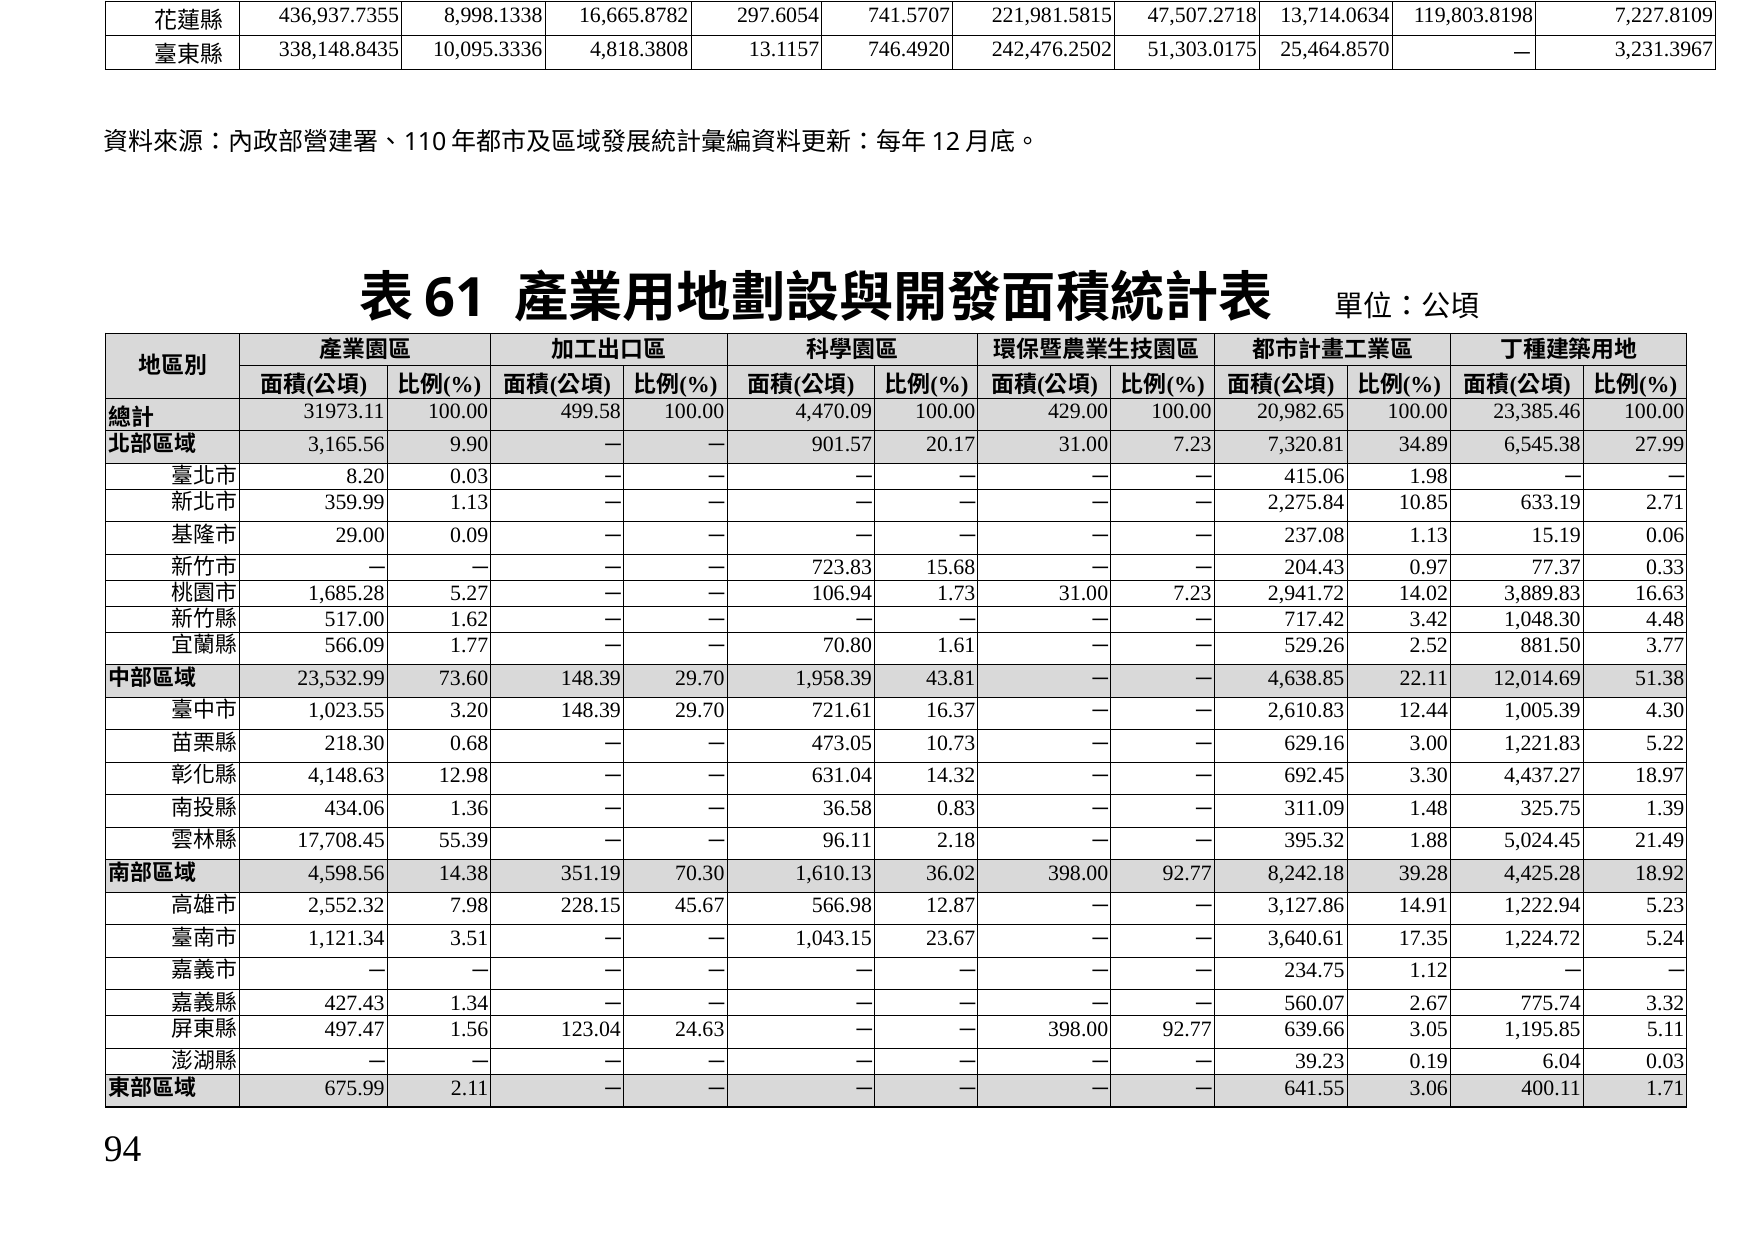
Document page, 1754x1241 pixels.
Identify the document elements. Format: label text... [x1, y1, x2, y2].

table_cell ─ [1111, 633, 1214, 664]
table_cell 55.39 [388, 828, 490, 859]
table_cell 473.05 [728, 730, 874, 762]
table_cell 比例(%) [1584, 366, 1686, 398]
table_cell ─ [1584, 464, 1686, 489]
table_cell 148.39 [491, 698, 623, 729]
table_cell 359.99 [240, 490, 387, 521]
table_cell ─ [875, 490, 977, 521]
table_cell ─ [1111, 828, 1214, 859]
table_cell 臺北市 [106, 464, 239, 489]
table_cell 12.98 [388, 763, 490, 794]
table_cell 234.75 [1215, 958, 1347, 989]
table_cell 746.4920 [822, 36, 952, 69]
table_cell 3.77 [1584, 633, 1686, 664]
table_cell 92.77 [1111, 1016, 1214, 1048]
table_cell 36.02 [875, 860, 977, 892]
table_cell 1,685.28 [240, 581, 387, 606]
table_cell 723.83 [728, 555, 874, 580]
table_cell 10.73 [875, 730, 977, 762]
table_cell ─ [491, 431, 623, 463]
table_cell 嘉義市 [106, 958, 239, 989]
table_cell ─ [388, 1049, 490, 1074]
table_cell 1,222.94 [1451, 893, 1583, 924]
table_cell 427.43 [240, 990, 387, 1015]
table_cell ─ [491, 958, 623, 989]
table_cell ─ [491, 795, 623, 827]
table_cell 7.23 [1111, 581, 1214, 606]
table_cell ─ [1111, 795, 1214, 827]
table_cell ─ [728, 1075, 874, 1106]
table_cell ─ [624, 828, 727, 859]
table_cell ─ [728, 1016, 874, 1048]
table_cell 395.32 [1215, 828, 1347, 859]
table_cell 148.39 [491, 665, 623, 697]
table_cell 17.35 [1348, 925, 1450, 957]
table_cell 0.97 [1348, 555, 1450, 580]
table_cell 比例(%) [624, 366, 727, 398]
table_cell 3,165.56 [240, 431, 387, 463]
table_cell ─ [624, 1049, 727, 1074]
table_cell 29.70 [624, 698, 727, 729]
table_cell 47,507.2718 [1115, 2, 1259, 35]
table_cell 北部區域 [106, 431, 239, 463]
table_cell 1,224.72 [1451, 925, 1583, 957]
table_cell ─ [728, 464, 874, 489]
table_cell 面積(公頃) [491, 366, 623, 398]
table_cell ─ [1111, 522, 1214, 554]
table_cell ─ [624, 522, 727, 554]
table_cell ─ [491, 1075, 623, 1106]
table_cell 31973.11 [240, 399, 387, 430]
table_cell 633.19 [1451, 490, 1583, 521]
table_cell ─ [978, 958, 1110, 989]
table_cell ─ [875, 607, 977, 632]
table_cell ─ [624, 958, 727, 989]
table_cell ─ [624, 490, 727, 521]
table_cell 面積(公頃) [978, 366, 1110, 398]
table_cell 2,275.84 [1215, 490, 1347, 521]
table_cell 1.13 [1348, 522, 1450, 554]
table_cell 1.39 [1584, 795, 1686, 827]
table_cell 741.5707 [822, 2, 952, 35]
table_cell 242,476.2502 [953, 36, 1114, 69]
table_cell 100.00 [388, 399, 490, 430]
table_cell ─ [978, 1049, 1110, 1074]
table_cell 100.00 [875, 399, 977, 430]
table_cell 0.03 [1584, 1049, 1686, 1074]
table_cell 497.47 [240, 1016, 387, 1048]
table_cell 517.00 [240, 607, 387, 632]
table_header 環保暨農業生技園區 [978, 334, 1214, 365]
table_cell 面積(公頃) [728, 366, 874, 398]
table_cell ─ [1111, 925, 1214, 957]
table_cell 花蓮縣 [106, 2, 239, 35]
table_cell 499.58 [491, 399, 623, 430]
table_cell ─ [388, 555, 490, 580]
table_cell ─ [1584, 958, 1686, 989]
table_cell ─ [624, 431, 727, 463]
table_cell 1.36 [388, 795, 490, 827]
table_cell 12.87 [875, 893, 977, 924]
table_cell 29.70 [624, 665, 727, 697]
table_cell 398.00 [978, 860, 1110, 892]
table_cell 8,998.1338 [402, 2, 545, 35]
table_cell ─ [624, 925, 727, 957]
table_cell 7,227.8109 [1536, 2, 1715, 35]
table_cell 18.97 [1584, 763, 1686, 794]
table_cell ─ [875, 1075, 977, 1106]
table_cell ─ [491, 828, 623, 859]
table_cell 7.23 [1111, 431, 1214, 463]
table_cell 228.15 [491, 893, 623, 924]
table_cell 18.92 [1584, 860, 1686, 892]
table_cell 100.00 [1111, 399, 1214, 430]
table_cell 14.91 [1348, 893, 1450, 924]
table_cell 5.11 [1584, 1016, 1686, 1048]
table_cell 雲林縣 [106, 828, 239, 859]
table_cell 36.58 [728, 795, 874, 827]
table_cell ─ [978, 665, 1110, 697]
table_cell 218.30 [240, 730, 387, 762]
table_cell 3.51 [388, 925, 490, 957]
table_cell ─ [1111, 464, 1214, 489]
table_cell 641.55 [1215, 1075, 1347, 1106]
table_cell 4,148.63 [240, 763, 387, 794]
table_cell 22.11 [1348, 665, 1450, 697]
table_cell ─ [388, 958, 490, 989]
table_cell 0.83 [875, 795, 977, 827]
table_cell 639.66 [1215, 1016, 1347, 1048]
table_cell 1.77 [388, 633, 490, 664]
table_cell ─ [978, 555, 1110, 580]
table_cell 629.16 [1215, 730, 1347, 762]
table_cell 臺中市 [106, 698, 239, 729]
table_cell 1.98 [1348, 464, 1450, 489]
table_cell 21.49 [1584, 828, 1686, 859]
table_cell 77.37 [1451, 555, 1583, 580]
table_cell 31.00 [978, 431, 1110, 463]
table_cell ─ [1111, 607, 1214, 632]
table_cell ─ [624, 555, 727, 580]
table_cell 338,148.8435 [240, 36, 401, 69]
table_cell 4,818.3808 [546, 36, 691, 69]
table_cell 0.09 [388, 522, 490, 554]
table_cell 17,708.45 [240, 828, 387, 859]
table_cell 106.94 [728, 581, 874, 606]
table_cell ─ [240, 958, 387, 989]
table_cell 0.19 [1348, 1049, 1450, 1074]
table_cell 4.48 [1584, 607, 1686, 632]
table_cell 1.62 [388, 607, 490, 632]
table_cell 15.68 [875, 555, 977, 580]
table_cell ─ [491, 607, 623, 632]
table_cell 400.11 [1451, 1075, 1583, 1106]
table_cell ─ [1111, 1049, 1214, 1074]
table_cell ─ [624, 633, 727, 664]
table_cell 237.08 [1215, 522, 1347, 554]
table_cell 1.12 [1348, 958, 1450, 989]
table_cell 692.45 [1215, 763, 1347, 794]
table_cell 2,610.83 [1215, 698, 1347, 729]
table_cell 比例(%) [388, 366, 490, 398]
table_cell 1,610.13 [728, 860, 874, 892]
table_cell 20.17 [875, 431, 977, 463]
table_cell 3.05 [1348, 1016, 1450, 1048]
table_cell ─ [978, 763, 1110, 794]
table_cell 澎湖縣 [106, 1049, 239, 1074]
table_header 科學園區 [728, 334, 977, 365]
table_cell ─ [875, 464, 977, 489]
table_cell 13,714.0634 [1260, 2, 1392, 35]
table_cell 0.06 [1584, 522, 1686, 554]
table_cell 20,982.65 [1215, 399, 1347, 430]
table_cell 7.98 [388, 893, 490, 924]
table_cell ─ [728, 958, 874, 989]
table_cell 25,464.8570 [1260, 36, 1392, 69]
table_cell ─ [624, 607, 727, 632]
table_cell ─ [1451, 958, 1583, 989]
table_cell ─ [1111, 665, 1214, 697]
table_cell 566.98 [728, 893, 874, 924]
table_cell 16.37 [875, 698, 977, 729]
subtitle 資料來源：內政部營建署、110年都市及區域發展統計彙編資料更新：每年12月底。 [103, 70, 1639, 183]
table_cell 2,941.72 [1215, 581, 1347, 606]
table_cell ─ [978, 607, 1110, 632]
table_cell 5.27 [388, 581, 490, 606]
table_cell 1.56 [388, 1016, 490, 1048]
table_cell 1.13 [388, 490, 490, 521]
table_cell 9.90 [388, 431, 490, 463]
table_cell 434.06 [240, 795, 387, 827]
table_cell 436,937.7355 [240, 2, 401, 35]
table_cell 775.74 [1451, 990, 1583, 1015]
table_cell 0.33 [1584, 555, 1686, 580]
table_cell 3.32 [1584, 990, 1686, 1015]
table_cell ─ [1111, 730, 1214, 762]
table_cell 面積(公頃) [1451, 366, 1583, 398]
table_cell ─ [240, 1049, 387, 1074]
table_cell 1,195.85 [1451, 1016, 1583, 1048]
table_cell 4.30 [1584, 698, 1686, 729]
table_cell 8.20 [240, 464, 387, 489]
table_header 都市計畫工業區 [1215, 334, 1450, 365]
table_cell 119,803.8198 [1393, 2, 1535, 35]
table_cell 23,385.46 [1451, 399, 1583, 430]
table_cell 2.18 [875, 828, 977, 859]
table_cell ─ [1111, 763, 1214, 794]
table_cell 96.11 [728, 828, 874, 859]
table_cell 721.61 [728, 698, 874, 729]
table_cell 2.67 [1348, 990, 1450, 1015]
table_cell 面積(公頃) [1215, 366, 1347, 398]
table_cell 31.00 [978, 581, 1110, 606]
table_cell 4,437.27 [1451, 763, 1583, 794]
table_cell 5.24 [1584, 925, 1686, 957]
table_cell 6.04 [1451, 1049, 1583, 1074]
table_cell 1,221.83 [1451, 730, 1583, 762]
table_cell 3,127.86 [1215, 893, 1347, 924]
table_cell 560.07 [1215, 990, 1347, 1015]
table_cell 比例(%) [1111, 366, 1214, 398]
table_cell ─ [491, 555, 623, 580]
table_cell 415.06 [1215, 464, 1347, 489]
table_cell ─ [1451, 464, 1583, 489]
table_cell ─ [1111, 555, 1214, 580]
table_header 產業園區 [240, 334, 490, 365]
table_cell 529.26 [1215, 633, 1347, 664]
table_cell 4,425.28 [1451, 860, 1583, 892]
table_cell ─ [978, 633, 1110, 664]
table_cell ─ [491, 464, 623, 489]
table_cell 24.63 [624, 1016, 727, 1048]
table_cell 面積(公頃) [240, 366, 387, 398]
table_cell 3.42 [1348, 607, 1450, 632]
table_cell 總計 [106, 399, 239, 430]
table_cell ─ [728, 522, 874, 554]
table_cell ─ [1111, 698, 1214, 729]
table_cell 16,665.8782 [546, 2, 691, 35]
table_cell 3.30 [1348, 763, 1450, 794]
table_cell 3.06 [1348, 1075, 1450, 1106]
table_cell 1.61 [875, 633, 977, 664]
table_cell ─ [875, 958, 977, 989]
table_cell 8,242.18 [1215, 860, 1347, 892]
table_cell 宜蘭縣 [106, 633, 239, 664]
table_cell 51,303.0175 [1115, 36, 1259, 69]
table_cell 1.48 [1348, 795, 1450, 827]
table_cell ─ [978, 893, 1110, 924]
table_cell 1,958.39 [728, 665, 874, 697]
table_cell 3.00 [1348, 730, 1450, 762]
table_cell － [1393, 36, 1535, 69]
table_cell 27.99 [1584, 431, 1686, 463]
table_cell 92.77 [1111, 860, 1214, 892]
table_cell 45.67 [624, 893, 727, 924]
table_cell 1,023.55 [240, 698, 387, 729]
subtitle 表61 產業用地劃設與開發面積統計表 單位：公頃 [103, 258, 1639, 333]
table_cell 429.00 [978, 399, 1110, 430]
table_cell 351.19 [491, 860, 623, 892]
table_cell 23,532.99 [240, 665, 387, 697]
table_cell 1.88 [1348, 828, 1450, 859]
table_cell 10,095.3336 [402, 36, 545, 69]
table_cell 2.71 [1584, 490, 1686, 521]
table_cell 基隆市 [106, 522, 239, 554]
table_cell ─ [624, 990, 727, 1015]
table_cell ─ [1111, 1075, 1214, 1106]
table_cell 16.63 [1584, 581, 1686, 606]
table_header 加工出口區 [491, 334, 727, 365]
table_cell 0.68 [388, 730, 490, 762]
table_cell ─ [491, 581, 623, 606]
table_cell 1,048.30 [1451, 607, 1583, 632]
table_cell 398.00 [978, 1016, 1110, 1048]
table_cell 屏東縣 [106, 1016, 239, 1048]
table_cell ─ [1111, 958, 1214, 989]
table_cell 1,005.39 [1451, 698, 1583, 729]
table_cell 631.04 [728, 763, 874, 794]
table_cell 70.30 [624, 860, 727, 892]
table_cell 39.23 [1215, 1049, 1347, 1074]
table_cell 70.80 [728, 633, 874, 664]
table_cell ─ [491, 990, 623, 1015]
table_cell ─ [1111, 893, 1214, 924]
table_cell 1.71 [1584, 1075, 1686, 1106]
table_cell ─ [624, 581, 727, 606]
table_cell 臺南市 [106, 925, 239, 957]
table_cell ─ [624, 464, 727, 489]
table_cell 苗栗縣 [106, 730, 239, 762]
table_cell 311.09 [1215, 795, 1347, 827]
table_cell 14.02 [1348, 581, 1450, 606]
table_cell ─ [491, 633, 623, 664]
table_cell 12,014.69 [1451, 665, 1583, 697]
table_cell ─ [491, 763, 623, 794]
table_cell ─ [978, 828, 1110, 859]
table_cell 1.34 [388, 990, 490, 1015]
table_cell 3.20 [388, 698, 490, 729]
table_cell ─ [978, 990, 1110, 1015]
table_cell ─ [978, 925, 1110, 957]
table_cell 12.44 [1348, 698, 1450, 729]
table_cell 14.32 [875, 763, 977, 794]
table_cell 297.6054 [692, 2, 821, 35]
table_cell ─ [728, 990, 874, 1015]
table_cell 中部區域 [106, 665, 239, 697]
table_cell 3,640.61 [1215, 925, 1347, 957]
table_cell 51.38 [1584, 665, 1686, 697]
table_cell ─ [875, 1049, 977, 1074]
table_cell 39.28 [1348, 860, 1450, 892]
table_cell 1,121.34 [240, 925, 387, 957]
table_cell ─ [978, 490, 1110, 521]
table_cell 100.00 [1348, 399, 1450, 430]
table_cell ─ [728, 490, 874, 521]
table_cell 彰化縣 [106, 763, 239, 794]
table_cell 13.1157 [692, 36, 821, 69]
table_cell 4,598.56 [240, 860, 387, 892]
table_cell 717.42 [1215, 607, 1347, 632]
table_cell 29.00 [240, 522, 387, 554]
table_cell 比例(%) [1348, 366, 1450, 398]
table_cell ─ [491, 490, 623, 521]
table_cell 臺東縣 [106, 36, 239, 69]
table_cell 73.60 [388, 665, 490, 697]
table_cell ─ [875, 1016, 977, 1048]
table_cell ─ [978, 522, 1110, 554]
table_cell 新竹縣 [106, 607, 239, 632]
table_cell 675.99 [240, 1075, 387, 1106]
table_header 地區別 [106, 334, 239, 398]
table_cell 100.00 [1584, 399, 1686, 430]
table_cell ─ [875, 990, 977, 1015]
table_cell 15.19 [1451, 522, 1583, 554]
table_cell ─ [624, 1075, 727, 1106]
table_cell ─ [491, 925, 623, 957]
table_cell 7,320.81 [1215, 431, 1347, 463]
table_cell ─ [240, 555, 387, 580]
table_cell 34.89 [1348, 431, 1450, 463]
table_cell 2.52 [1348, 633, 1450, 664]
table_header 丁種建築用地 [1451, 334, 1686, 365]
table_cell 東部區域 [106, 1075, 239, 1106]
table_cell 南投縣 [106, 795, 239, 827]
table_cell 23.67 [875, 925, 977, 957]
table_cell ─ [978, 464, 1110, 489]
table_cell 5.23 [1584, 893, 1686, 924]
table_cell 43.81 [875, 665, 977, 697]
table_cell ─ [491, 1049, 623, 1074]
table_cell 221,981.5815 [953, 2, 1114, 35]
table_cell 高雄市 [106, 893, 239, 924]
table_cell ─ [1111, 990, 1214, 1015]
table_cell ─ [728, 607, 874, 632]
table_cell ─ [491, 522, 623, 554]
table_cell 1,043.15 [728, 925, 874, 957]
table_cell ─ [978, 1075, 1110, 1106]
table_cell 南部區域 [106, 860, 239, 892]
table_cell 比例(%) [875, 366, 977, 398]
table_cell ─ [1111, 490, 1214, 521]
table_cell ─ [491, 730, 623, 762]
table_cell 3,889.83 [1451, 581, 1583, 606]
table_cell 桃園市 [106, 581, 239, 606]
table_cell 1.73 [875, 581, 977, 606]
table_cell 14.38 [388, 860, 490, 892]
table_cell ─ [978, 795, 1110, 827]
table_cell 5.22 [1584, 730, 1686, 762]
table_cell ─ [624, 763, 727, 794]
table_cell 566.09 [240, 633, 387, 664]
table_cell 100.00 [624, 399, 727, 430]
table_cell 2.11 [388, 1075, 490, 1106]
table_cell 6,545.38 [1451, 431, 1583, 463]
table_cell 2,552.32 [240, 893, 387, 924]
table_cell 新北市 [106, 490, 239, 521]
table_cell 4,470.09 [728, 399, 874, 430]
table_cell 4,638.85 [1215, 665, 1347, 697]
table_cell 901.57 [728, 431, 874, 463]
table_cell 新竹市 [106, 555, 239, 580]
table_cell 10.85 [1348, 490, 1450, 521]
table_cell 325.75 [1451, 795, 1583, 827]
table_cell ─ [624, 795, 727, 827]
table_cell ─ [728, 1049, 874, 1074]
table_cell ─ [624, 730, 727, 762]
table_cell 3,231.3967 [1536, 36, 1715, 69]
table_cell 123.04 [491, 1016, 623, 1048]
table_cell 嘉義縣 [106, 990, 239, 1015]
table_cell 5,024.45 [1451, 828, 1583, 859]
table_cell 204.43 [1215, 555, 1347, 580]
table_cell 0.03 [388, 464, 490, 489]
table_cell ─ [978, 730, 1110, 762]
table_cell ─ [978, 698, 1110, 729]
table_cell 881.50 [1451, 633, 1583, 664]
table_cell ─ [875, 522, 977, 554]
